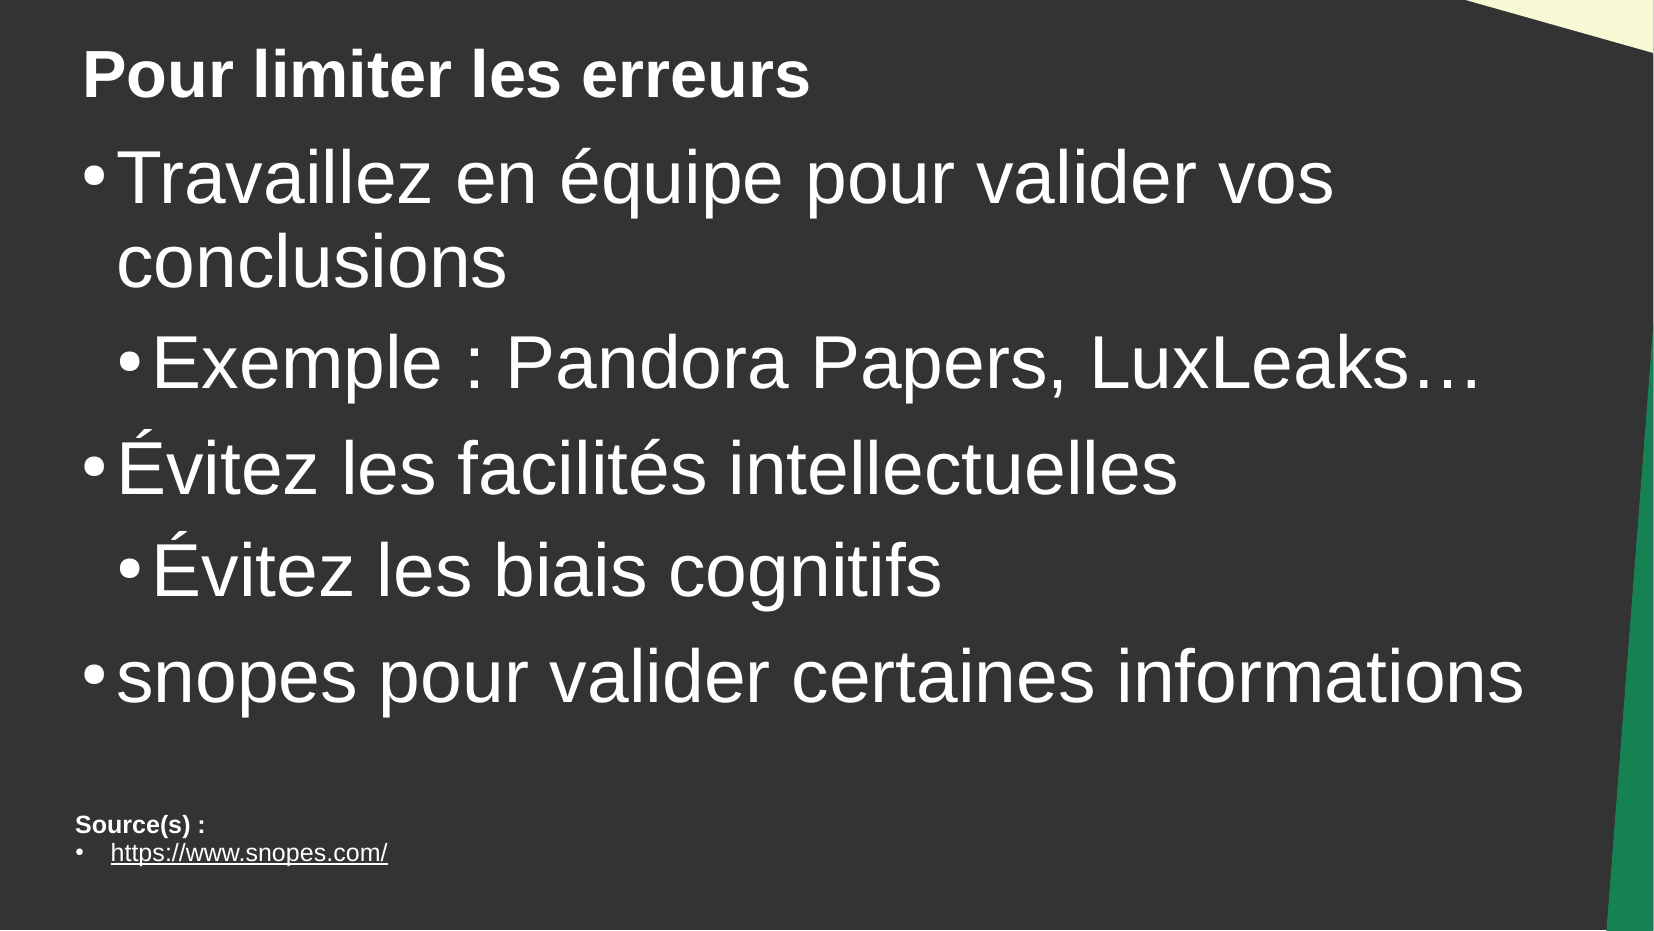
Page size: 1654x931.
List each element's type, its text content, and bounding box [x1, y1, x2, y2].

list Travaillez en équipe pour valider vos conclusions Exemple : Pandora Papers, LuxLeaks… Évitez les facilités intellectuelles Évitez les biais cognitifs snopes pour valider certaines informations [80, 135, 1560, 762]
text_box [1606, 315, 1654, 931]
text_box [1465, 0, 1654, 54]
title Pour limiter les erreurs [82, 37, 1571, 122]
text_box Source(s) : https://www.snopes.com/ [60, 803, 1546, 931]
